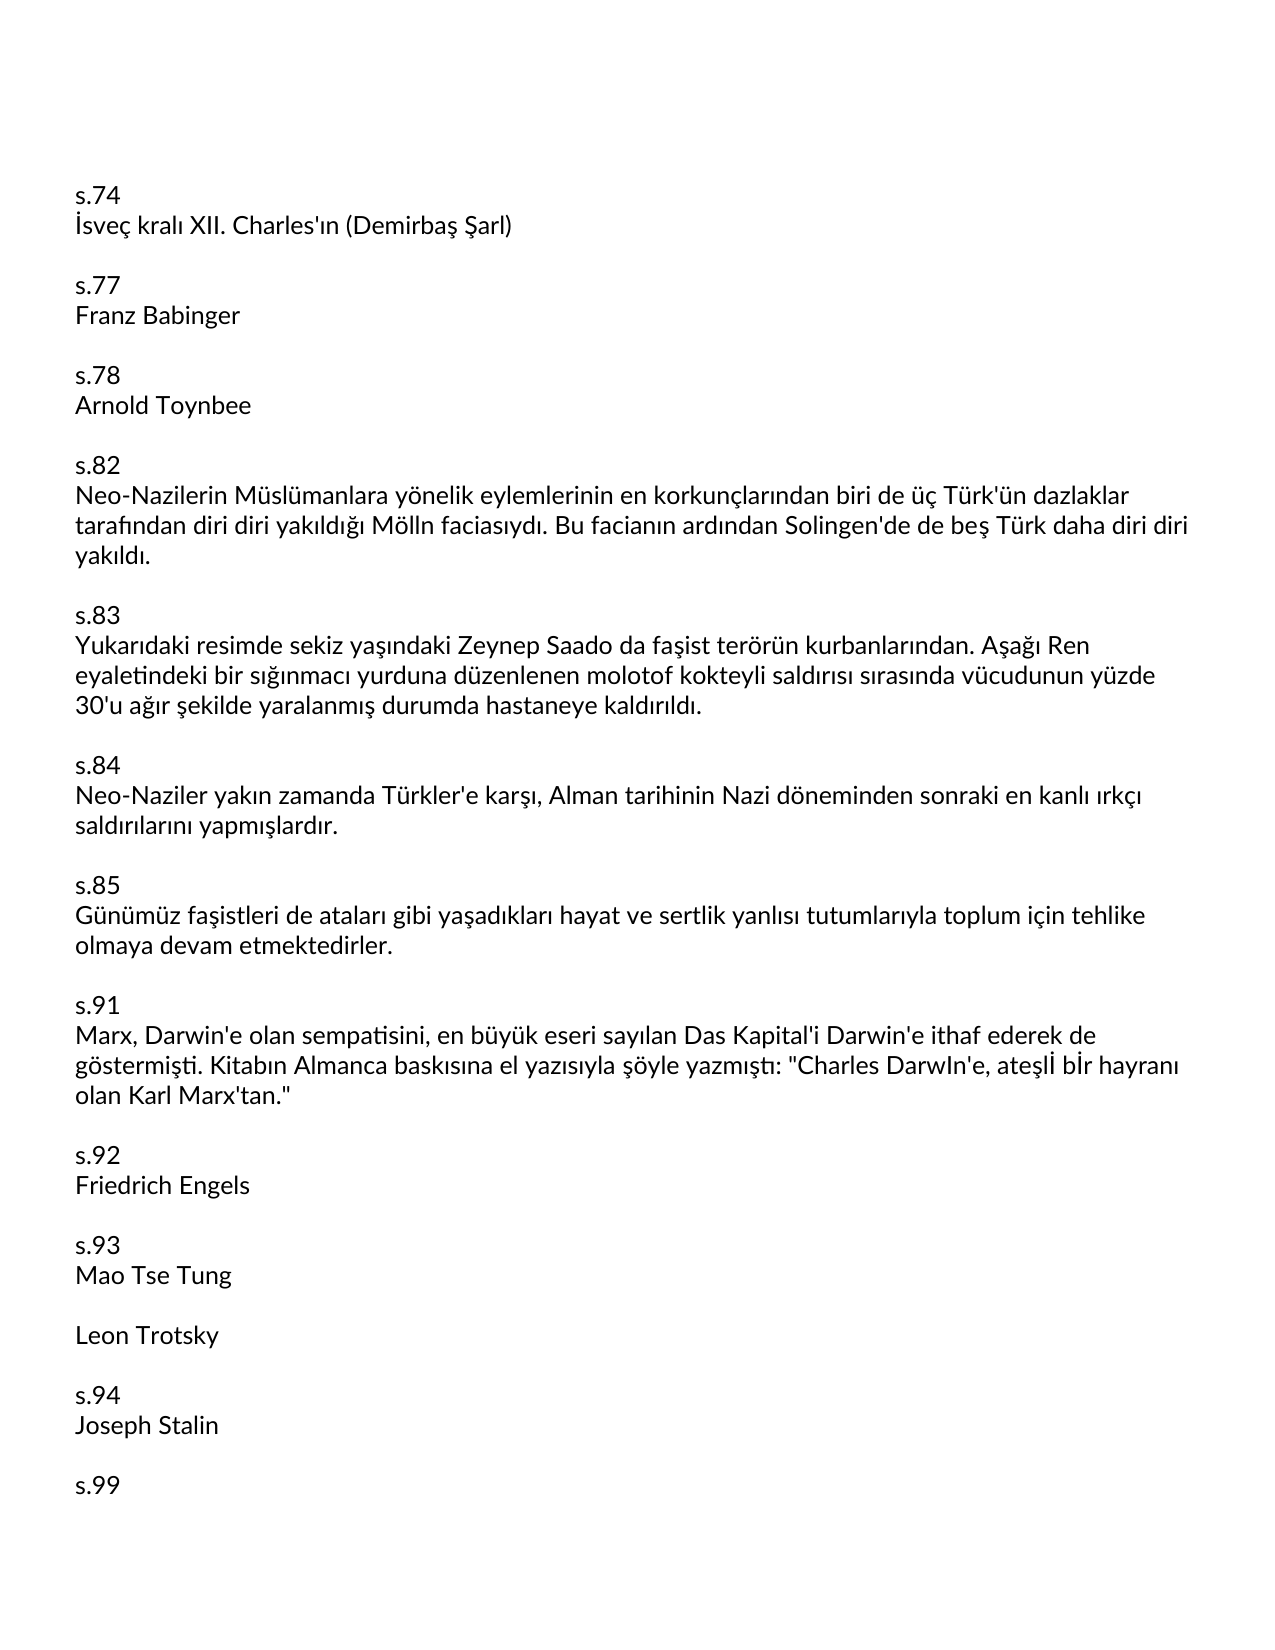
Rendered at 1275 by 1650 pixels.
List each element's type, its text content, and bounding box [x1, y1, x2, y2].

text Neo-Naziler yakın zamanda Türkler'e karşı, Alman tarihinin Nazi döneminden sonraki en kanlı ırkçı saldırılarını yapmışlardır. [75, 780, 1200, 840]
text s.77 [75, 270, 1200, 300]
text s.84 [75, 750, 1200, 780]
text s.74 [75, 180, 1200, 210]
text s.78 [75, 360, 1200, 390]
text s.91 [75, 990, 1200, 1020]
text Franz Babinger [75, 300, 1200, 330]
text Arnold Toynbee [75, 390, 1200, 420]
text s.82 [75, 450, 1200, 480]
text s.85 [75, 870, 1200, 900]
text Günümüz faşistleri de ataları gibi yaşadıkları hayat ve sertlik yanlısı tutumlarıyla toplum için tehlike olmaya devam etmektedirler. [75, 900, 1200, 960]
text İsveç kralı XII. Charles'ın (Demirbaş Şarl) [75, 210, 1200, 240]
text s.94 [75, 1380, 1200, 1410]
text s.92 [75, 1140, 1200, 1170]
text Neo-Nazilerin Müslümanlara yönelik eylemlerinin en korkunçlarından biri de üç Türk'ün dazlaklar tarafından diri diri yakıldığı Mölln faciasıydı. Bu facianın ardından Solingen'de de beş Türk daha diri diri yakıldı. [75, 480, 1200, 570]
text Mao Tse Tung [75, 1260, 1200, 1290]
text s.93 [75, 1230, 1200, 1260]
text Joseph Stalin [75, 1410, 1200, 1440]
text s.83 [75, 600, 1200, 630]
text s.99 [75, 1470, 1200, 1500]
text Friedrich Engels [75, 1170, 1200, 1200]
text Yukarıdaki resimde sekiz yaşındaki Zeynep Saado da faşist terörün kurbanlarından. Aşağı Ren eyaletindeki bir sığınmacı yurduna düzenlenen molotof kokteyli saldırısı sırasında vücudunun yüzde 30'u ağır şekilde yaralanmış durumda hastaneye kaldırıldı. [75, 630, 1200, 720]
text Leon Trotsky [75, 1320, 1200, 1350]
text Marx, Darwin'e olan sempatisini, en büyük eseri sayılan Das Kapital'i Darwin'e ithaf ederek de göstermişti. Kitabın Almanca baskısına el yazısıyla şöyle yazmıştı: "Charles DarwIn'e, ateşlİ bİr hayranı olan Karl Marx'tan." [75, 1020, 1200, 1110]
